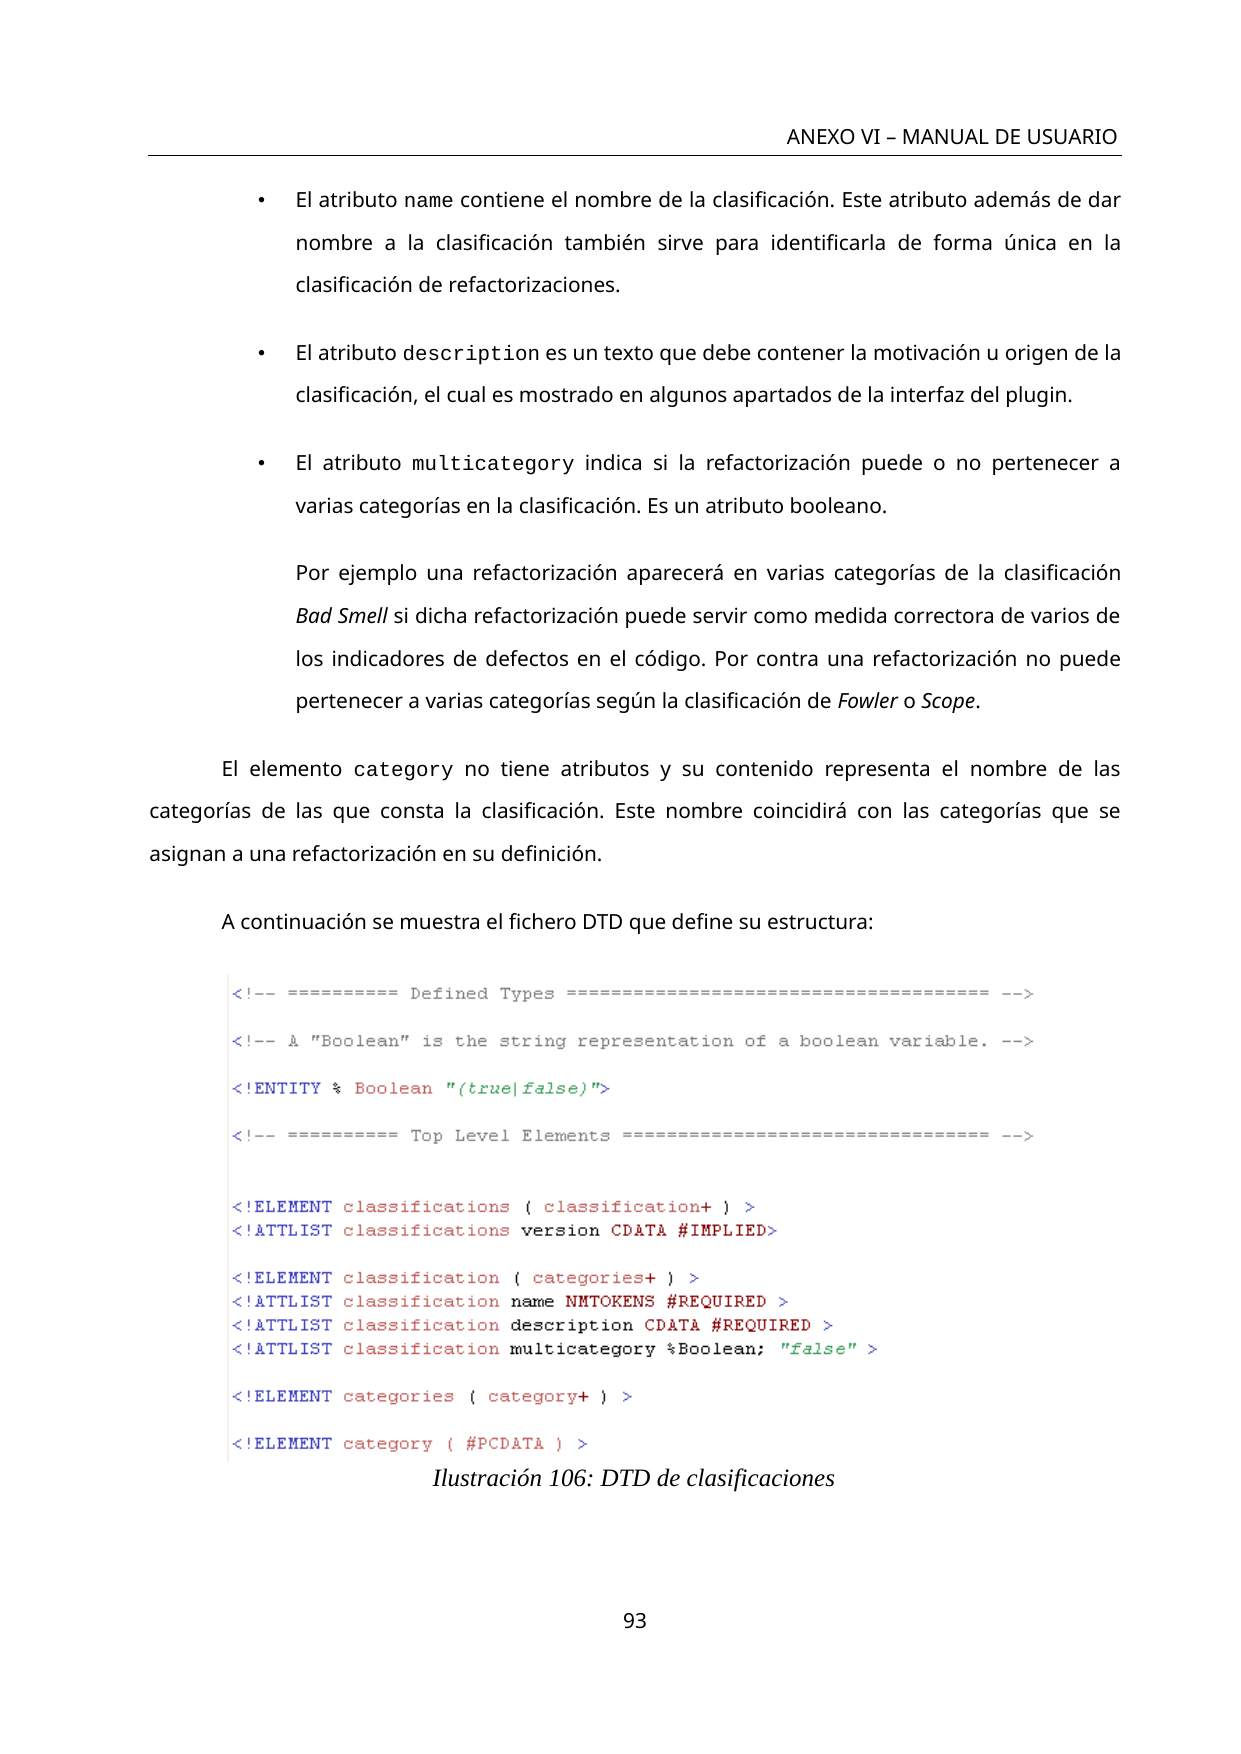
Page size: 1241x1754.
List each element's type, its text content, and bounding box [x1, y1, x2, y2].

list Por ejemplo una refactorización aparecerá en varias categorías de la clasificación Bad Smell si dicha refactorización puede servir como medida correctora de varios de los indicadores de defectos en el código. Por contra una refactorización no puede pertenecer a varias categorías según la clasificación de Fowler o Scope. [258, 558, 1122, 715]
text Ilustración 106: DTD de clasificaciones [227, 1463, 1043, 1492]
list El atributo multicategory indica si la refactorización puede o no pertenecer a varias categorías en la clasificación. Es un atributo booleano. [258, 448, 1122, 519]
picture [227, 974, 1043, 1463]
list El atributo name contiene el nombre de la clasificación. Este atributo además de dar nombre a la clasificación también sirve para identificarla de forma única en la clasificación de refactorizaciones. [258, 185, 1122, 299]
text El elemento category no tiene atributos y su contenido representa el nombre de las categorías de las que consta la clasificación. Este nombre coincidirá con las categorías que se asignan a una refactorización en su definición. [149, 754, 1122, 868]
text A continuación se muestra el fichero DTD que define su estructura: [149, 907, 1122, 935]
list El atributo description es un texto que debe contener la motivación u origen de la clasificación, el cual es mostrado en algunos apartados de la interfaz del plugin. [258, 338, 1122, 409]
